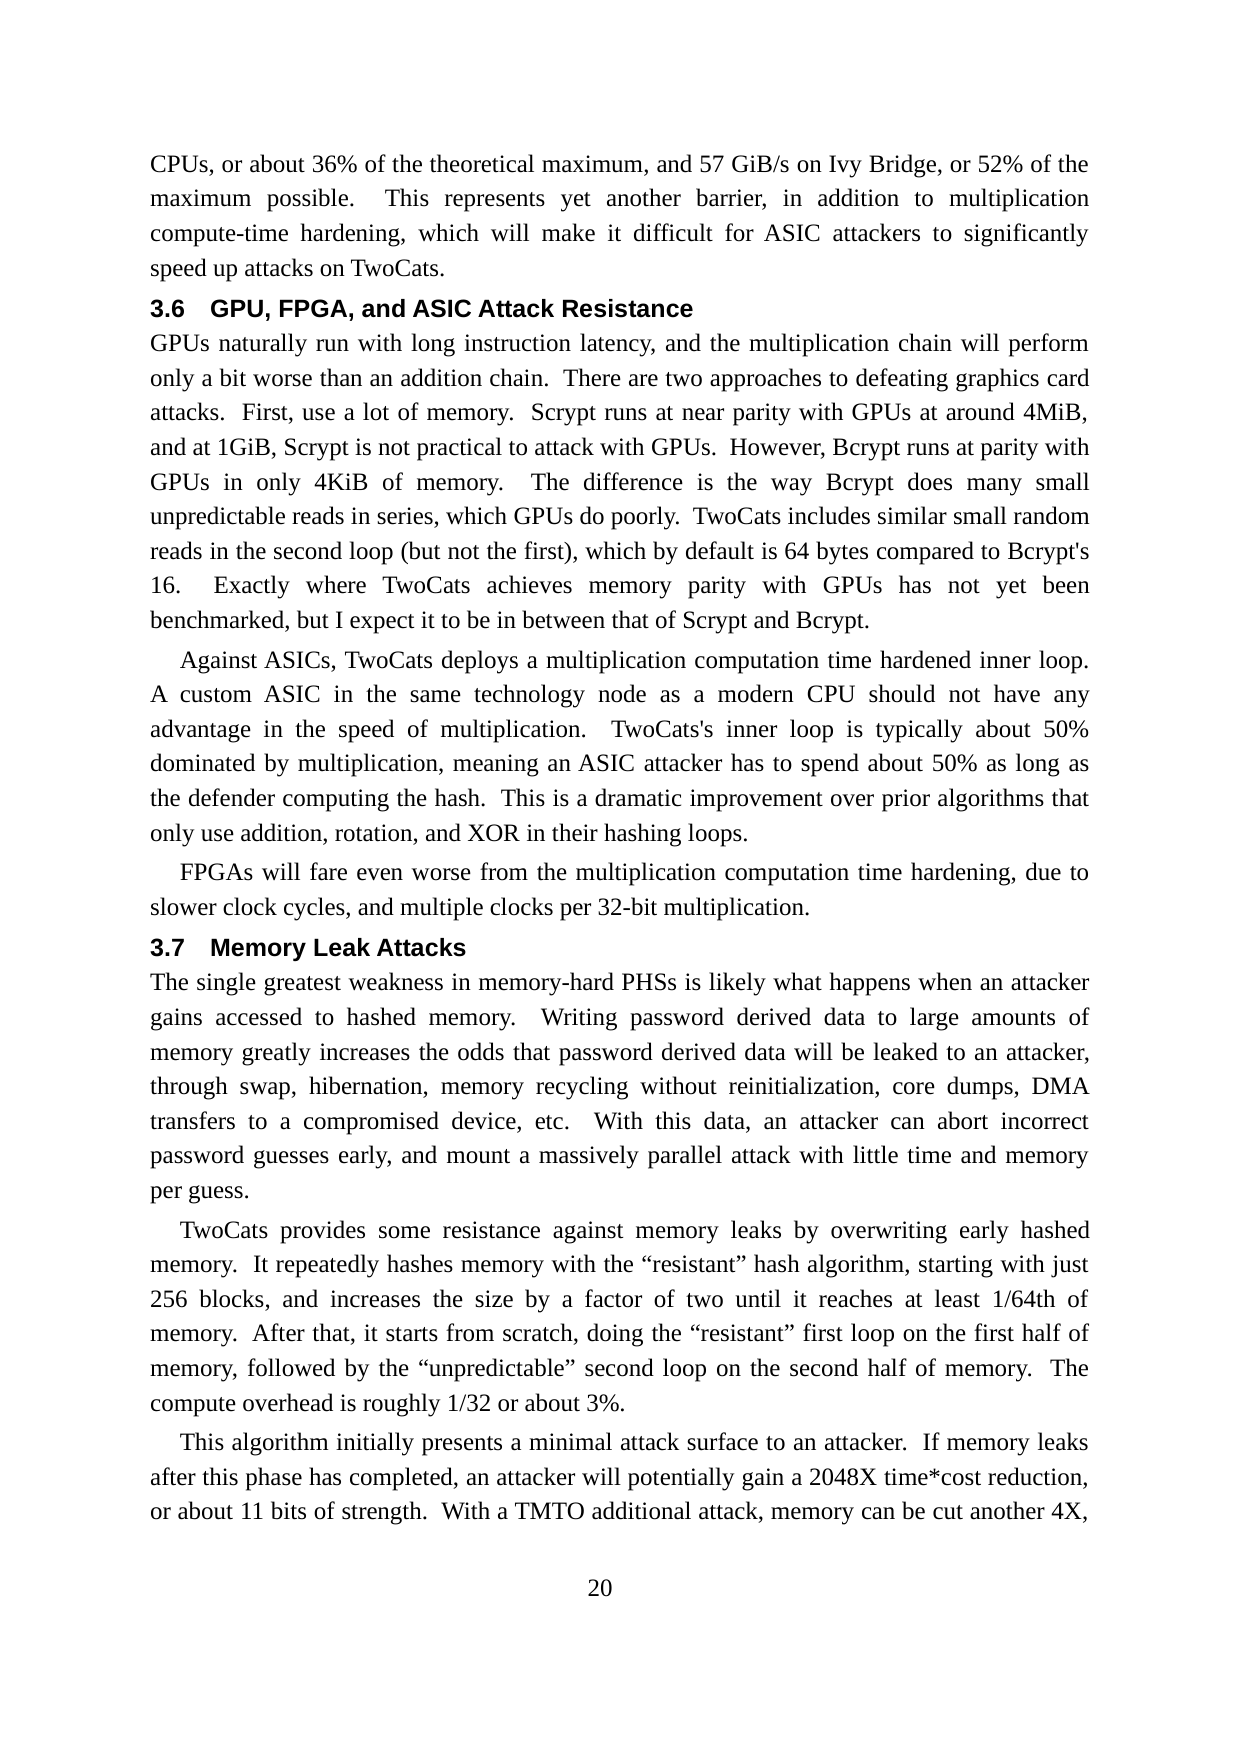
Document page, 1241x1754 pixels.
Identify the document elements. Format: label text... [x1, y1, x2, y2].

subtitle GPU, FPGA, and ASIC Attack Resistance [150, 294, 1091, 322]
text TwoCats provides some resistance against memory leaks by overwriting early hashed memory. It repeatedly hashes memory with the “resistant” hash algorithm, starting with just 256 blocks, and increases the size by a factor of two until it reaches at least 1/64th of memory. After that, it starts from scratch, doing the “resistant” first loop on the first half of memory, followed by the “unpredictable” second loop on the second half of memory. The compute overhead is roughly 1/32 or about 3%. [150, 1216, 1091, 1416]
text GPUs naturally run with long instruction latency, and the multiplication chain will perform only a bit worse than an addition chain. There are two approaches to defeating graphics card attacks. First, use a lot of memory. Scrypt runs at near parity with GPUs at around 4MiB, and at 1GiB, Scrypt is not practical to attack with GPUs. However, Bcrypt runs at parity with GPUs in only 4KiB of memory. The difference is the way Bcrypt does many small unpredictable reads in series, which GPUs do poorly. TwoCats includes similar small random reads in the second loop (but not the first), which by default is 64 bytes compared to Bcrypt's 16. Exactly where TwoCats achieves memory parity with GPUs has not yet been benchmarked, but I expect it to be in between that of Scrypt and Bcrypt. [150, 329, 1091, 634]
text The single greatest weakness in memory-hard PHSs is likely what happens when an attacker gains accessed to hashed memory. Writing password derived data to large amounts of memory greatly increases the odds that password derived data will be leaked to an attacker, through swap, hibernation, memory recycling without reinitialization, core dumps, DMA transfers to a compromised device, etc. With this data, an attacker can abort incorrect password guesses early, and mount a massively parallel attack with little time and memory per guess. [150, 968, 1091, 1204]
text This algorithm initially presents a minimal attack surface to an attacker. If memory leaks after this phase has completed, an attacker will potentially gain a 2048X time*cost reduction, or about 11 bits of strength. With a TMTO additional attack, memory can be cut another 4X, [150, 1428, 1091, 1525]
subtitle Memory Leak Attacks [150, 934, 1091, 962]
text FPGAs will fare even worse from the multiplication computation time hardening, due to slower clock cycles, and multiple clocks per 32-bit multiplication. [150, 858, 1091, 921]
text CPUs, or about 36% of the theoretical maximum, and 57 GiB/s on Ivy Bridge, or 52% of the maximum possible. This represents yet another barrier, in addition to multiplication compute-time hardening, which will make it difficult for ASIC attackers to significantly speed up attacks on TwoCats. [150, 150, 1091, 281]
text Against ASICs, TwoCats deploys a multiplication computation time hardened inner loop. A custom ASIC in the same technology node as a modern CPU should not have any advantage in the speed of multiplication. TwoCats's inner loop is typically about 50% dominated by multiplication, meaning an ASIC attacker has to spend about 50% as long as the defender computing the hash. This is a dramatic improvement over prior algorithms that only use addition, rotation, and XOR in their hashing loops. [150, 646, 1091, 846]
